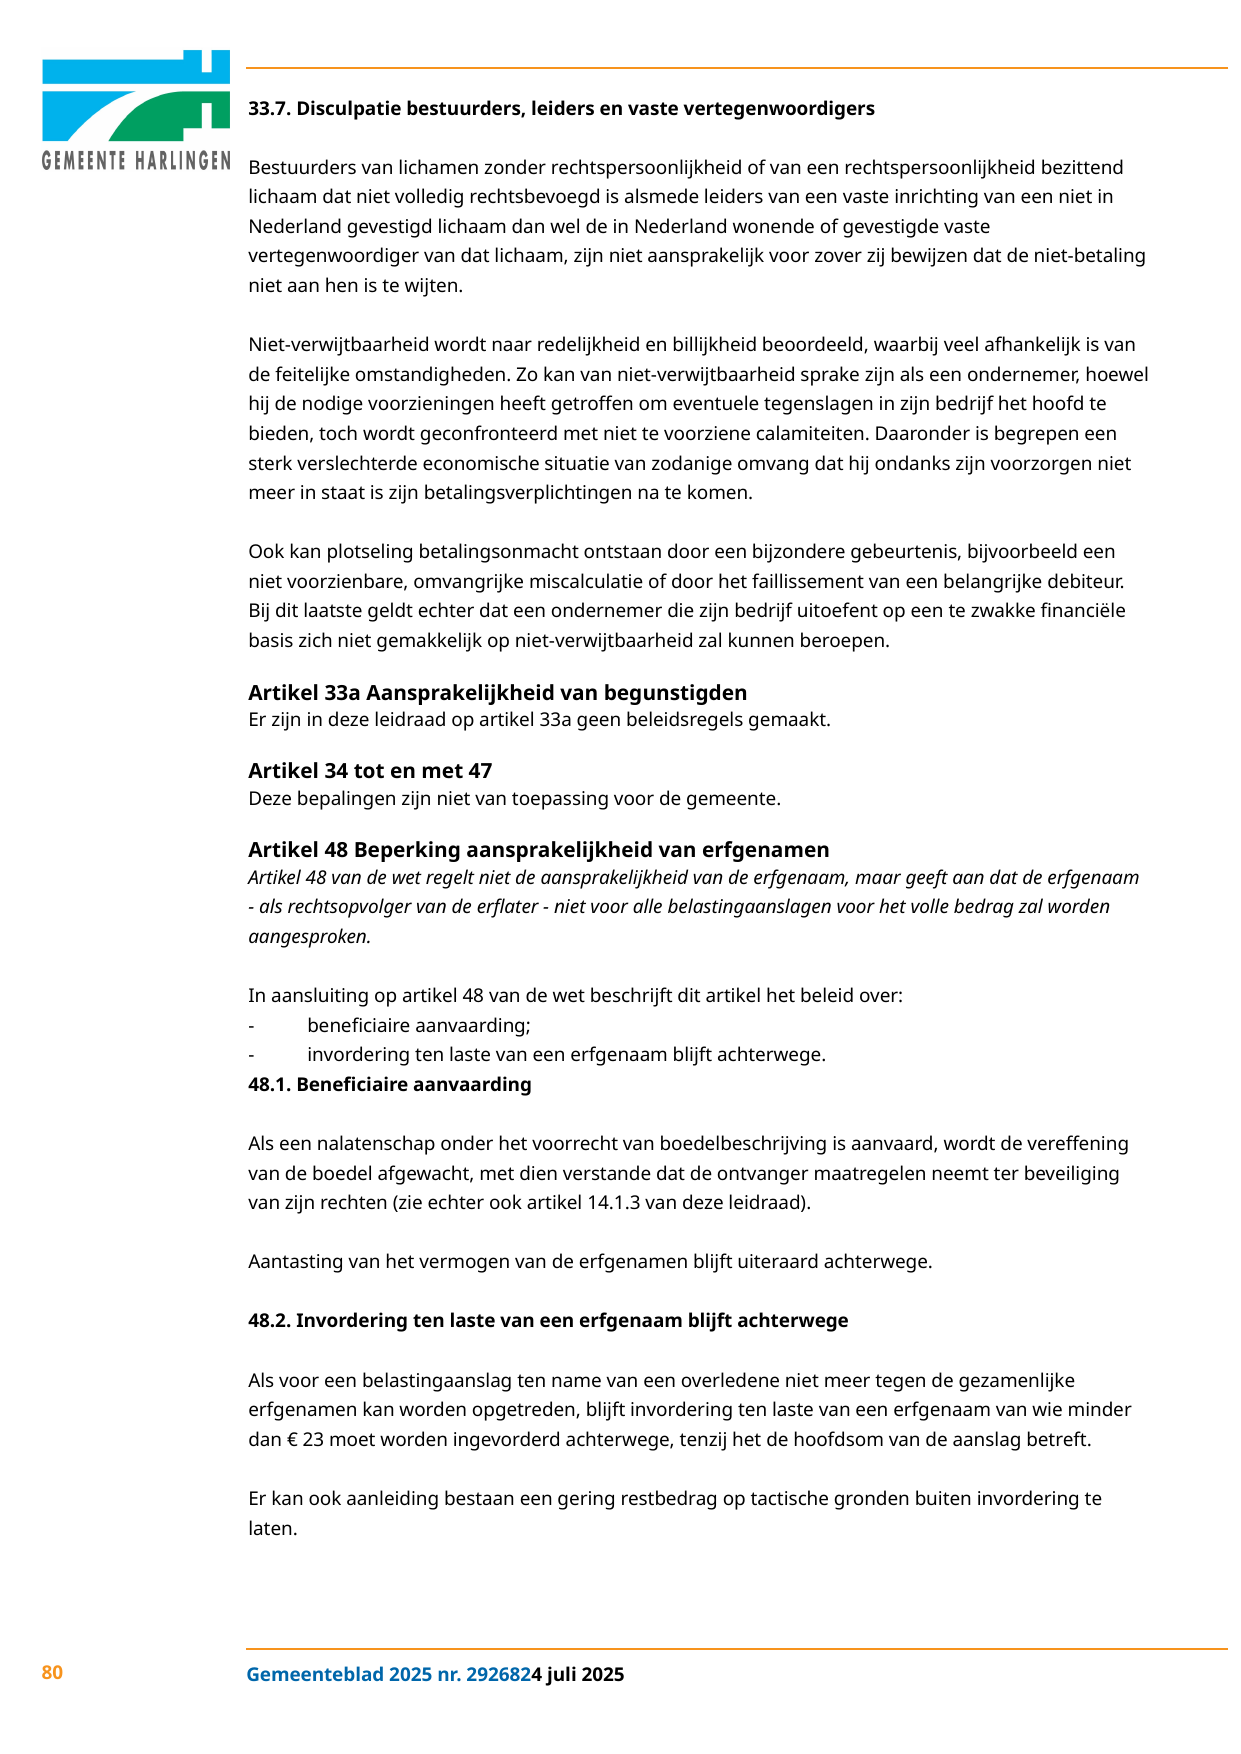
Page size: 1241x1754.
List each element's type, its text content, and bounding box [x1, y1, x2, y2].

text Als een nalatenschap onder het voorrecht van boedelbeschrijving is aanvaard, wordt de vereffening van de boedel afgewacht, met dien verstande dat de ontvanger maatregelen neemt ter beveiliging van zijn rechten (zie echter ook artikel 14.1.3 van deze leidraad). [248, 1130, 1152, 1215]
list beneficiaire aanvaarding; [248, 1012, 1152, 1037]
text 48.1. Beneficiaire aanvaarding [248, 1071, 1152, 1097]
text Artikel 33a Aansprakelijkheid van begunstigden [248, 678, 1152, 706]
text 48.2. Invordering ten laste van een erfgenaam blijft achterwege [248, 1308, 1152, 1333]
text Niet-verwijtbaarheid wordt naar redelijkheid en billijkheid beoordeeld, waarbij veel afhankelijk is van de feitelijke omstandigheden. Zo kan van niet-verwijtbaarheid sprake zijn als een ondernemer, hoewel hij de nodige voorzieningen heeft getroffen om eventuele tegenslagen in zijn bedrijf het hoofd te bieden, toch wordt geconfronteerd met niet te voorziene calamiteiten. Daaronder is begrepen een sterk verslechterde economische situatie van zodanige omvang dat hij ondanks zijn voorzorgen niet meer in staat is zijn betalingsverplichtingen na te komen. [248, 331, 1152, 505]
text Artikel 48 van de wet regelt niet de aansprakelijkheid van de erfgenaam, maar geeft aan dat de erfgenaam - als rechtsopvolger van de erflater - niet voor alle belastingaanslagen voor het volle bedrag zal worden aangesproken. [248, 864, 1152, 949]
text Aantasting van het vermogen van de erfgenamen blijft uiteraard achterwege. [248, 1248, 1152, 1274]
text Als voor een belastingaanslag ten name van een overledene niet meer tegen de gezamenlijke erfgenamen kan worden opgetreden, blijft invordering ten laste van een erfgenaam van wie minder dan € 23 moet worden ingevorderd achterwege, tenzij het de hoofdsom van de aanslag betreft. [248, 1367, 1152, 1452]
text Er zijn in deze leidraad op artikel 33a geen beleidsregels gemaakt. [248, 706, 1152, 732]
text Bestuurders van lichamen zonder rechtspersoonlijkheid of van een rechtspersoonlijkheid bezittend lichaam dat niet volledig rechtsbevoegd is alsmede leiders van een vaste inrichting van een niet in Nederland gevestigd lichaam dan wel de in Nederland wonende of gevestigde vaste vertegenwoordiger van dat lichaam, zijn niet aansprakelijk voor zover zij bewijzen dat de niet-betaling niet aan hen is te wijten. [248, 154, 1152, 298]
text Deze bepalingen zijn niet van toepassing voor de gemeente. [248, 785, 1152, 811]
text Artikel 34 tot en met 47 [248, 757, 1152, 785]
list invordering ten laste van een erfgenaam blijft achterwege. [248, 1041, 1152, 1067]
text Er kan ook aanleiding bestaan een gering restbedrag op tactische gronden buiten invordering te laten. [248, 1485, 1152, 1540]
text Ook kan plotseling betalingsonmacht ontstaan door een bijzondere gebeurtenis, bijvoorbeeld een niet voorzienbare, omvangrijke miscalculatie of door het faillissement van een belangrijke debiteur. Bij dit laatste geldt echter dat een ondernemer die zijn bedrijf uitoefent op een te zwakke financiële basis zich niet gemakkelijk op niet-verwijtbaarheid zal kunnen beroepen. [248, 538, 1152, 653]
text In aansluiting op artikel 48 van de wet beschrijft dit artikel het beleid over: [248, 982, 1152, 1008]
picture [41, 47, 231, 172]
text 33.7. Disculpatie bestuurders, leiders en vaste vertegenwoordigers [248, 95, 1152, 121]
text Artikel 48 Beperking aansprakelijkheid van erfgenamen [248, 835, 1152, 864]
